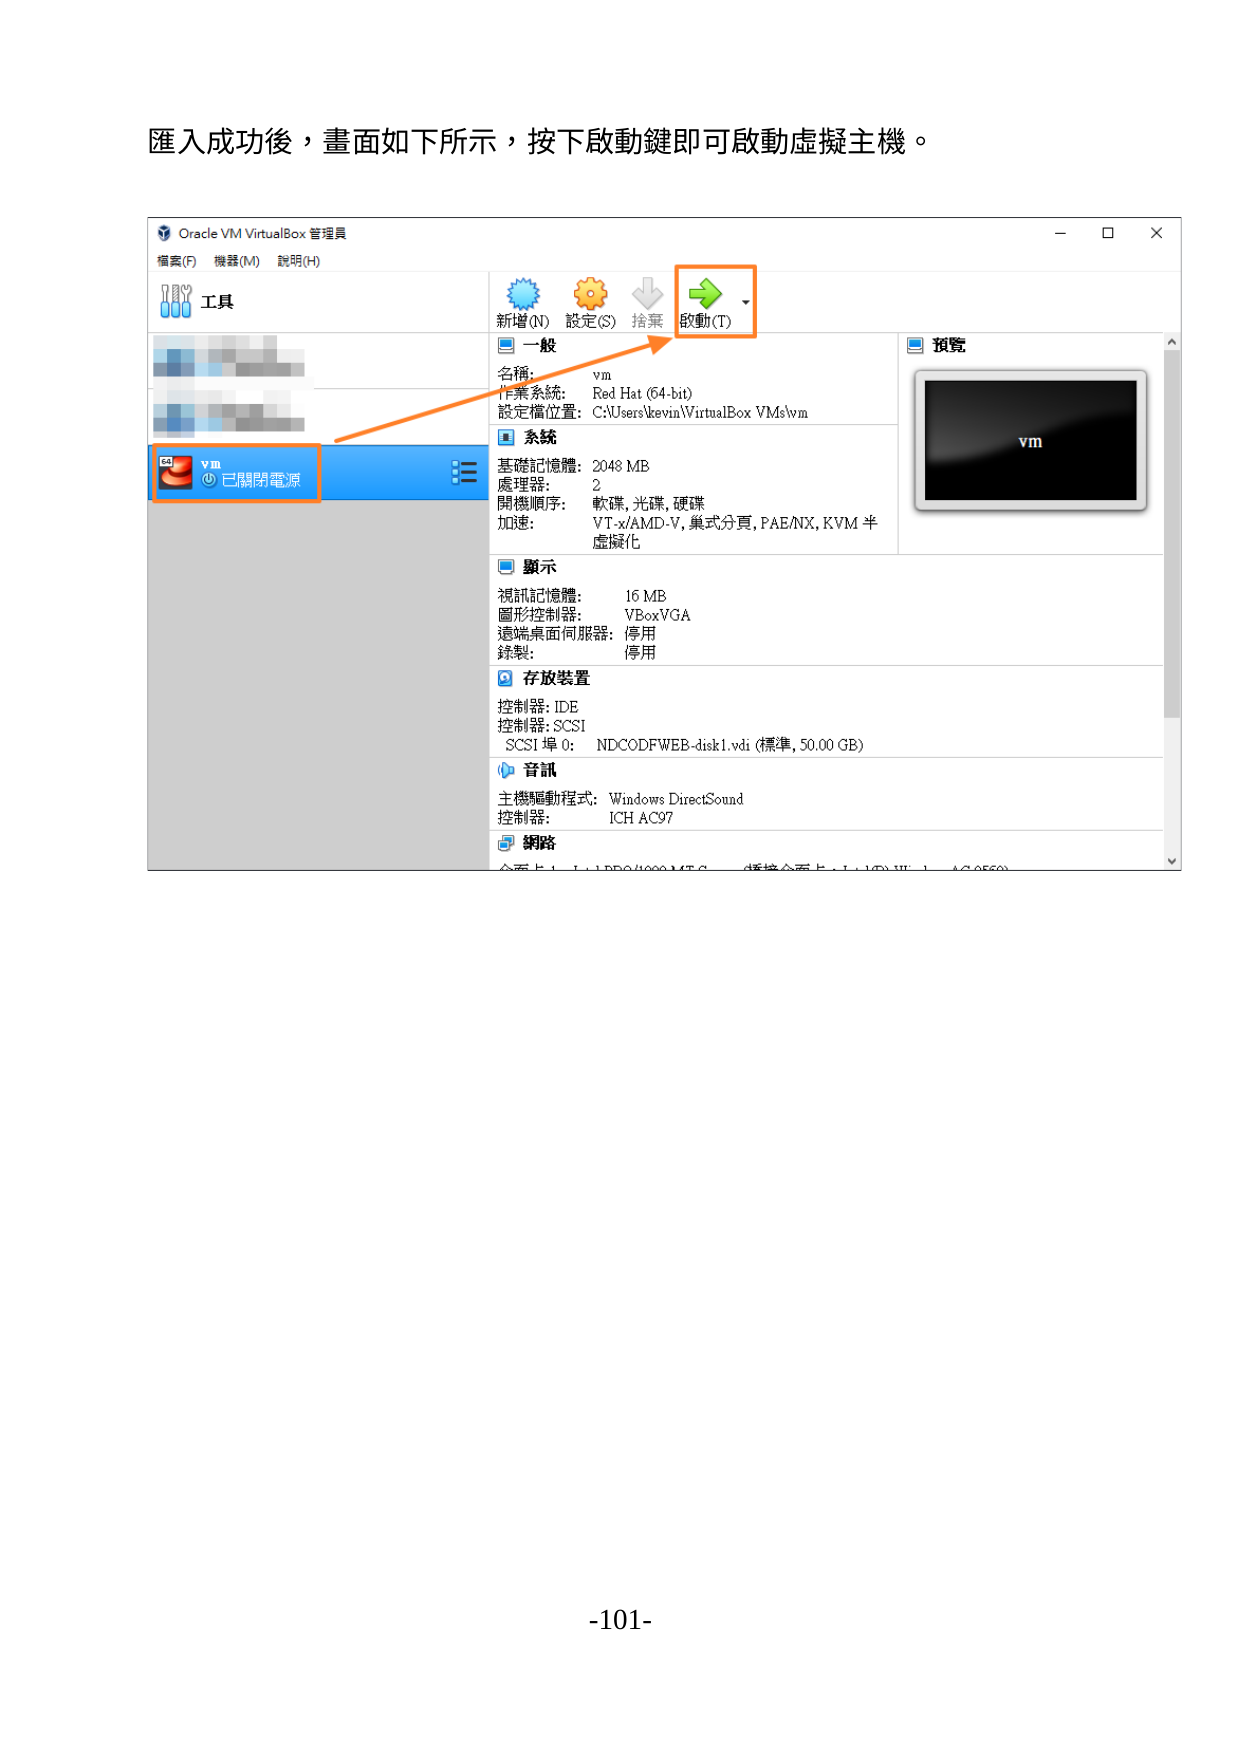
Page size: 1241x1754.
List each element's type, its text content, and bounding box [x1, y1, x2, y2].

text 匯入成功後，畫面如下所示，按下啟動鍵即可啟動虛擬主機。 [148, 118, 1122, 160]
picture [147, 217, 1182, 871]
